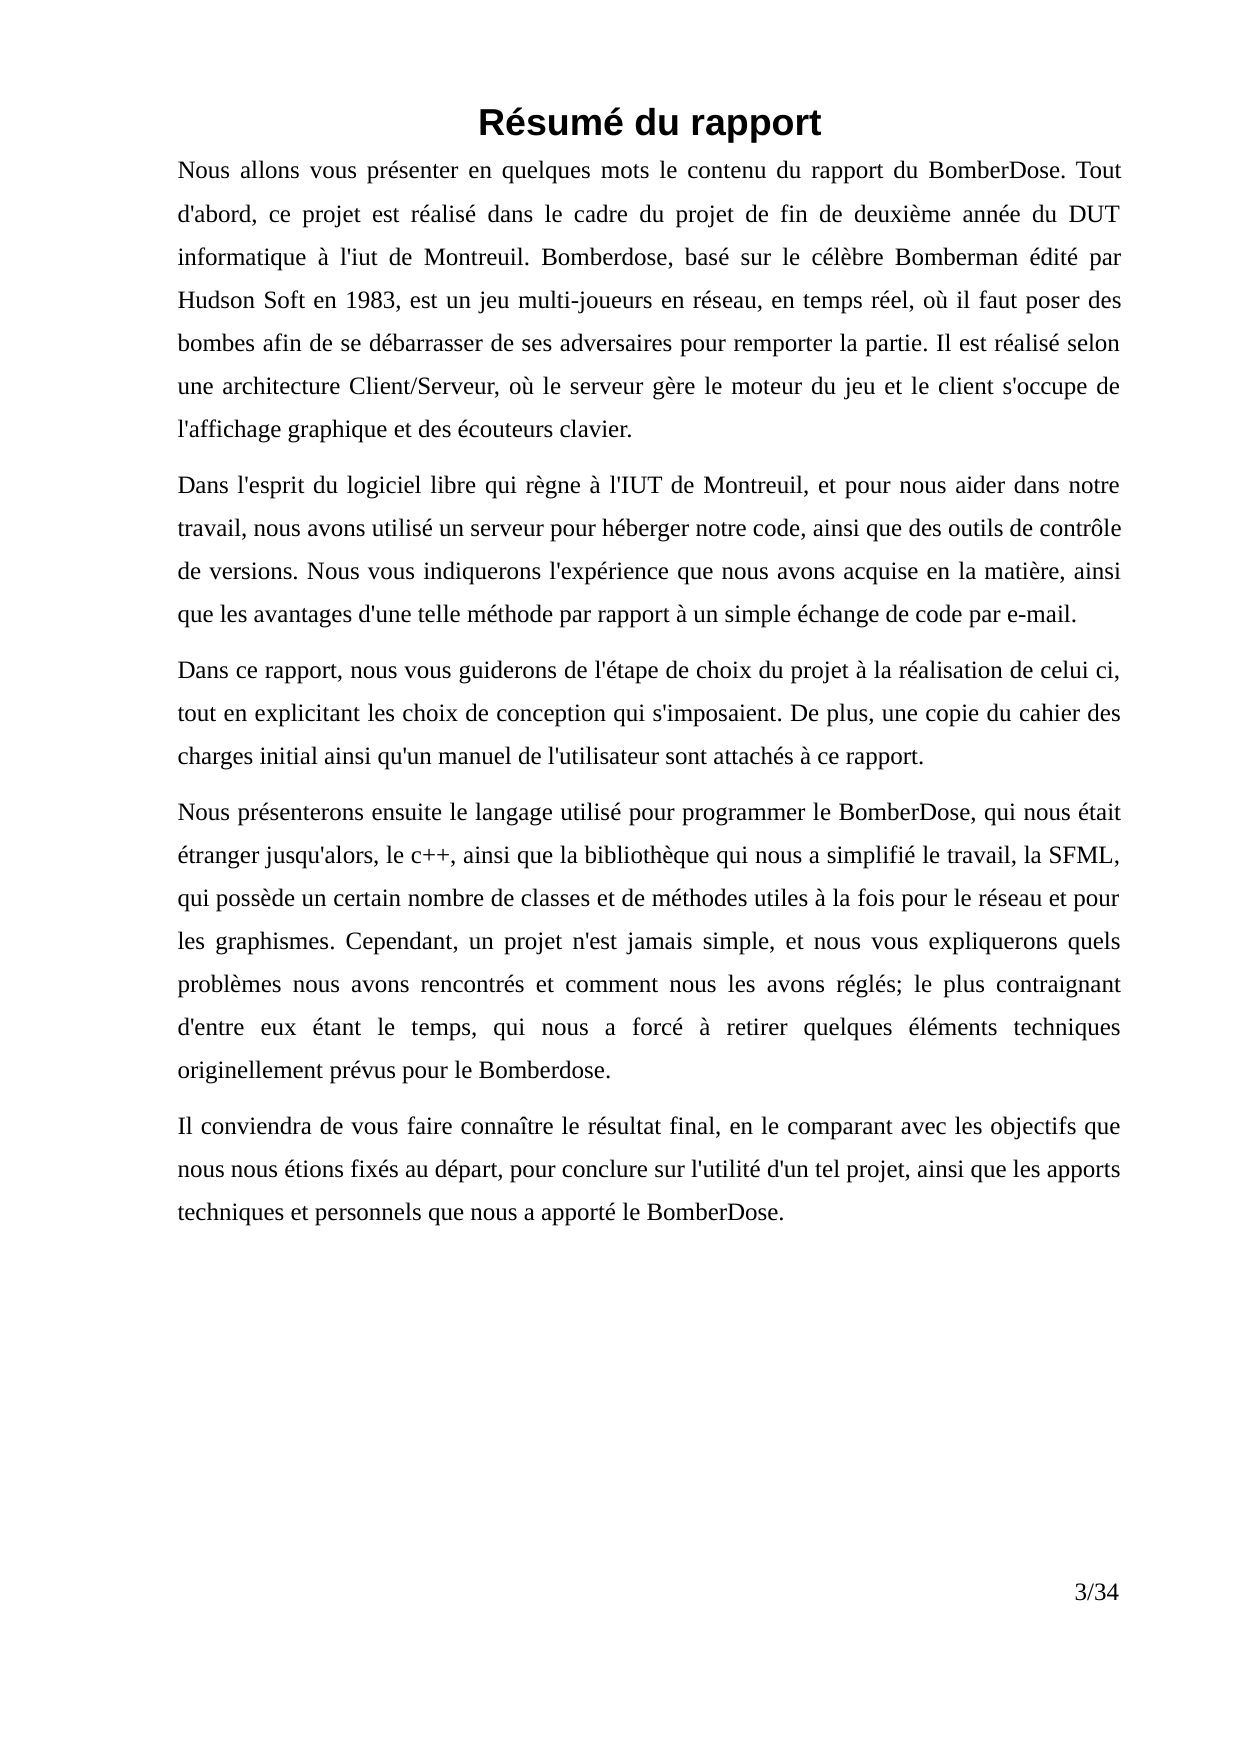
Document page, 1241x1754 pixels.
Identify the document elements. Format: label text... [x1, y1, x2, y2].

text Nous allons vous présenter en quelques mots le contenu du rapport du BomberDose. Tout d'abord, ce projet est réalisé dans le cadre du projet de fin de deuxième année du DUT informatique à l'iut de Montreuil. Bomberdose, basé sur le célèbre Bomberman édité par Hudson Soft en 1983, est un jeu multi-joueurs en réseau, en temps réel, où il faut poser des bombes afin de se débarrasser de ses adversaires pour remporter la partie. Il est réalisé selon une architecture Client/Serveur, où le serveur gère le moteur du jeu et le client s'occupe de l'affichage graphique et des écouteurs clavier. [177, 156, 1122, 443]
text Il conviendra de vous faire connaître le résultat final, en le comparant avec les objectifs que nous nous étions fixés au départ, pour conclure sur l'utilité d'un tel projet, ainsi que les apports techniques et personnels que nous a apporté le BomberDose. [177, 1111, 1122, 1226]
text Dans l'esprit du logiciel libre qui règne à l'IUT de Montreuil, et pour nous aider dans notre travail, nous avons utilisé un serveur pour héberger notre code, ainsi que des outils de contrôle de versions. Nous vous indiquerons l'expérience que nous avons acquise en la matière, ainsi que les avantages d'une telle méthode par rapport à un simple échange de code par e-mail. [177, 470, 1122, 628]
subtitle Résumé du rapport [177, 100, 1122, 143]
text Dans ce rapport, nous vous guiderons de l'étape de choix du projet à la réalisation de celui ci, tout en explicitant les choix de conception qui s'imposaient. De plus, une copie du cahier des charges initial ainsi qu'un manuel de l'utilisateur sont attachés à ce rapport. [177, 655, 1122, 770]
text Nous présenterons ensuite le langage utilisé pour programmer le BomberDose, qui nous était étranger jusqu'alors, le c++, ainsi que la bibliothèque qui nous a simplifié le travail, la SFML, qui possède un certain nombre de classes et de méthodes utiles à la fois pour le réseau et pour les graphismes. Cependant, un projet n'est jamais simple, et nous vous expliquerons quels problèmes nous avons rencontrés et comment nous les avons réglés; le plus contraignant d'entre eux étant le temps, qui nous a forcé à retirer quelques éléments techniques originellement prévus pour le Bomberdose. [177, 797, 1122, 1084]
